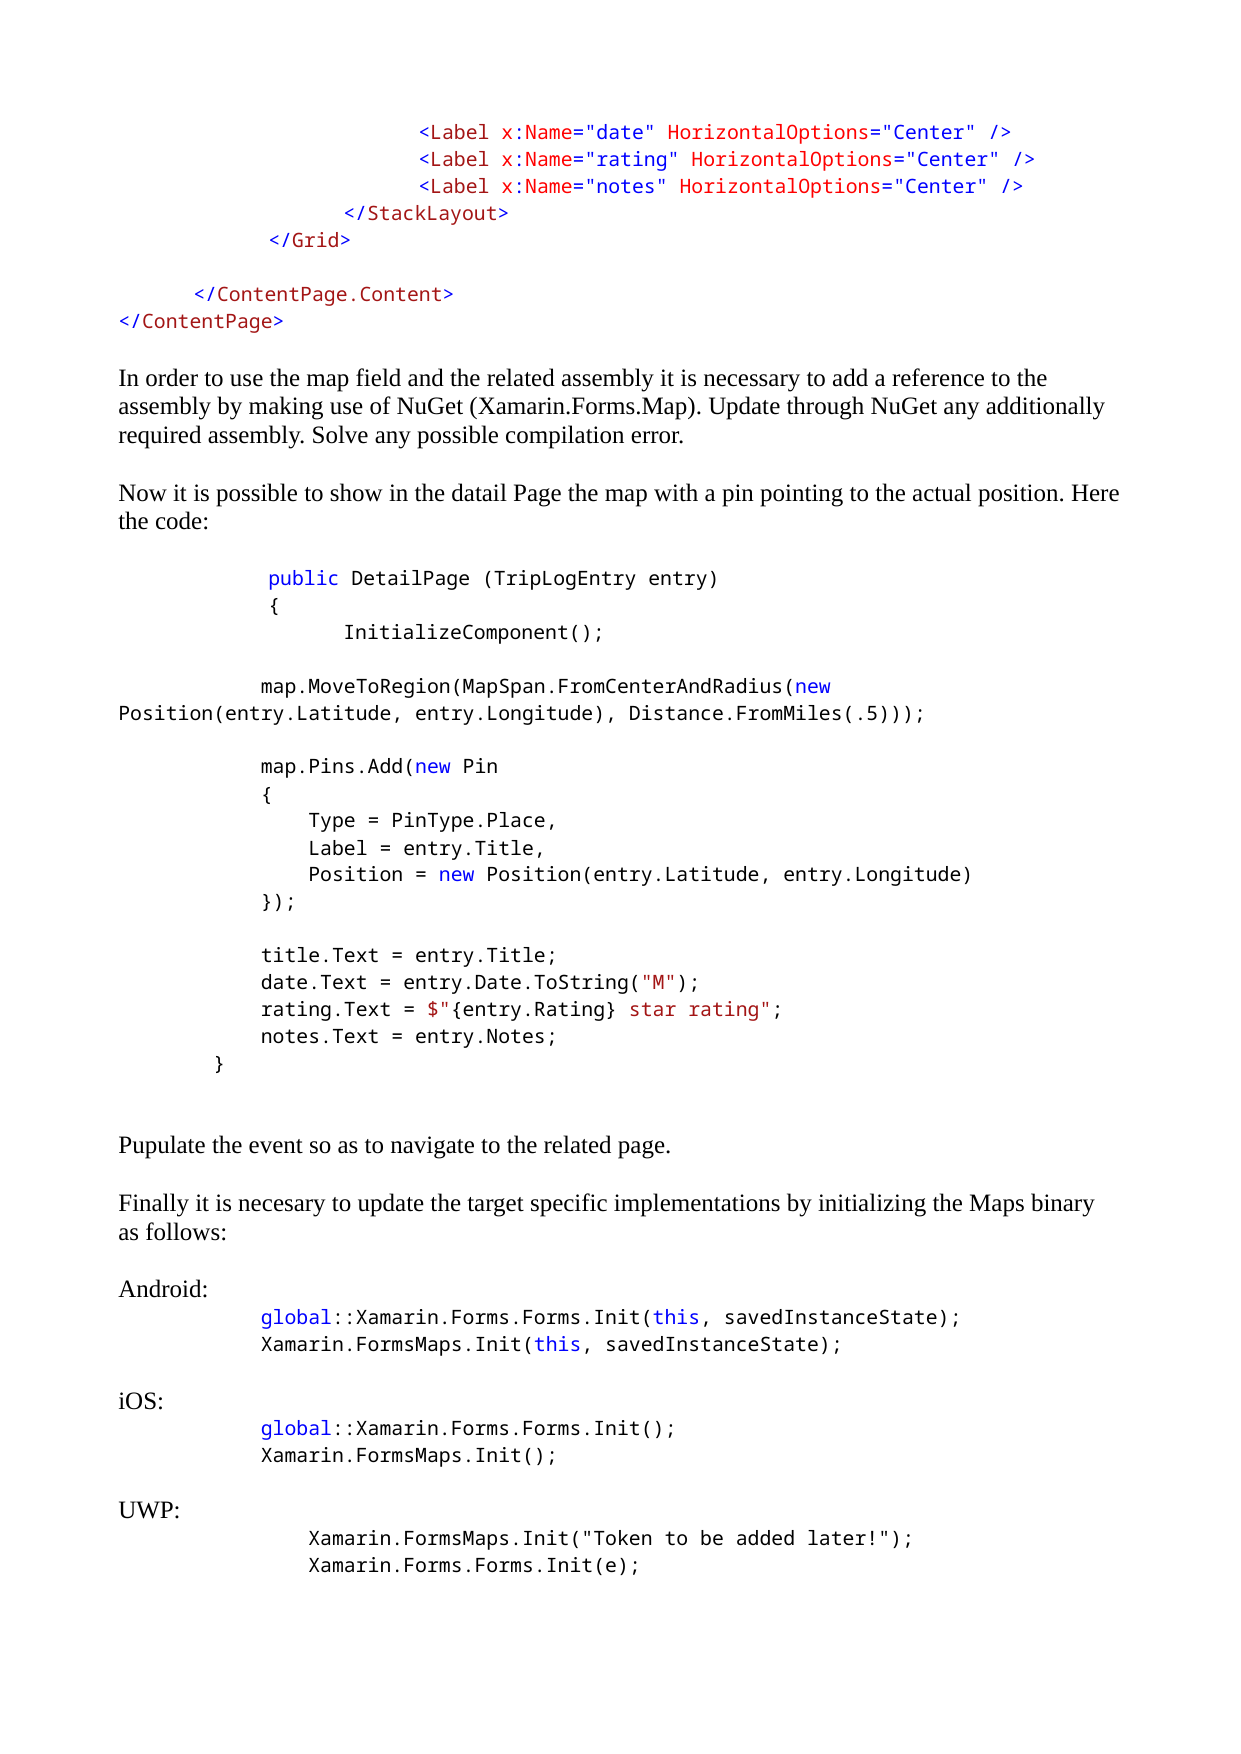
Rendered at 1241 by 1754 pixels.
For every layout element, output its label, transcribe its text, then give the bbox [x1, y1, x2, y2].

text map.Pins.Add(new Pin [118, 753, 1122, 780]
text Label = entry.Title, [118, 834, 1122, 861]
text global::Xamarin.Forms.Forms.Init(this, savedInstanceState); [118, 1303, 1122, 1330]
text InitializeComponent(); [118, 618, 1122, 645]
text <Label x:Name="date" HorizontalOptions="Center" /> [118, 118, 1122, 145]
text iOS: [118, 1386, 1122, 1414]
text </StackLayout> [118, 199, 1122, 226]
text title.Text = entry.Title; [118, 942, 1122, 969]
text Xamarin.Forms.Forms.Init(e); [118, 1551, 1122, 1578]
text </Grid> [118, 226, 1122, 253]
text } [118, 1049, 1122, 1077]
text { [118, 591, 1122, 618]
text Pupulate the event so as to navigate to the related page. [118, 1131, 1122, 1159]
text Xamarin.FormsMaps.Init(); [118, 1441, 1122, 1468]
text Xamarin.FormsMaps.Init("Token to be added later!"); [118, 1524, 1122, 1551]
text <Label x:Name="notes" HorizontalOptions="Center" /> [118, 172, 1122, 199]
text global::Xamarin.Forms.Forms.Init(); [118, 1414, 1122, 1441]
text Position = new Position(entry.Latitude, entry.Longitude) [118, 861, 1122, 888]
text date.Text = entry.Date.ToString("M"); [118, 969, 1122, 996]
text <Label x:Name="rating" HorizontalOptions="Center" /> [118, 145, 1122, 172]
text Finally it is necesary to update the target specific implementations by initializing the Maps binary as follows: [118, 1188, 1122, 1246]
text Type = PinType.Place, [118, 807, 1122, 834]
text </ContentPage> [118, 307, 1122, 334]
text }); [118, 888, 1122, 915]
text { [118, 780, 1122, 807]
text rating.Text = $"{entry.Rating} star rating"; [118, 996, 1122, 1023]
text notes.Text = entry.Notes; [118, 1023, 1122, 1049]
text Xamarin.FormsMaps.Init(this, savedInstanceState); [118, 1330, 1122, 1357]
text public DetailPage (TripLogEntry entry) [118, 564, 1122, 591]
text UWP: [118, 1495, 1122, 1524]
text Android: [118, 1274, 1122, 1303]
text </ContentPage.Content> [118, 280, 1122, 307]
text map.MoveToRegion(MapSpan.FromCenterAndRadius(new Position(entry.Latitude, entry.Longitude), Distance.FromMiles(.5))); [118, 672, 1122, 726]
text In order to use the map field and the related assembly it is necessary to add a reference to the assembly by making use of NuGet (Xamarin.Forms.Map). Update through NuGet any additionally required assembly. Solve any possible compilation error. [118, 363, 1122, 449]
text Now it is possible to show in the datail Page the map with a pin pointing to the actual position. Here the code: [118, 478, 1122, 535]
